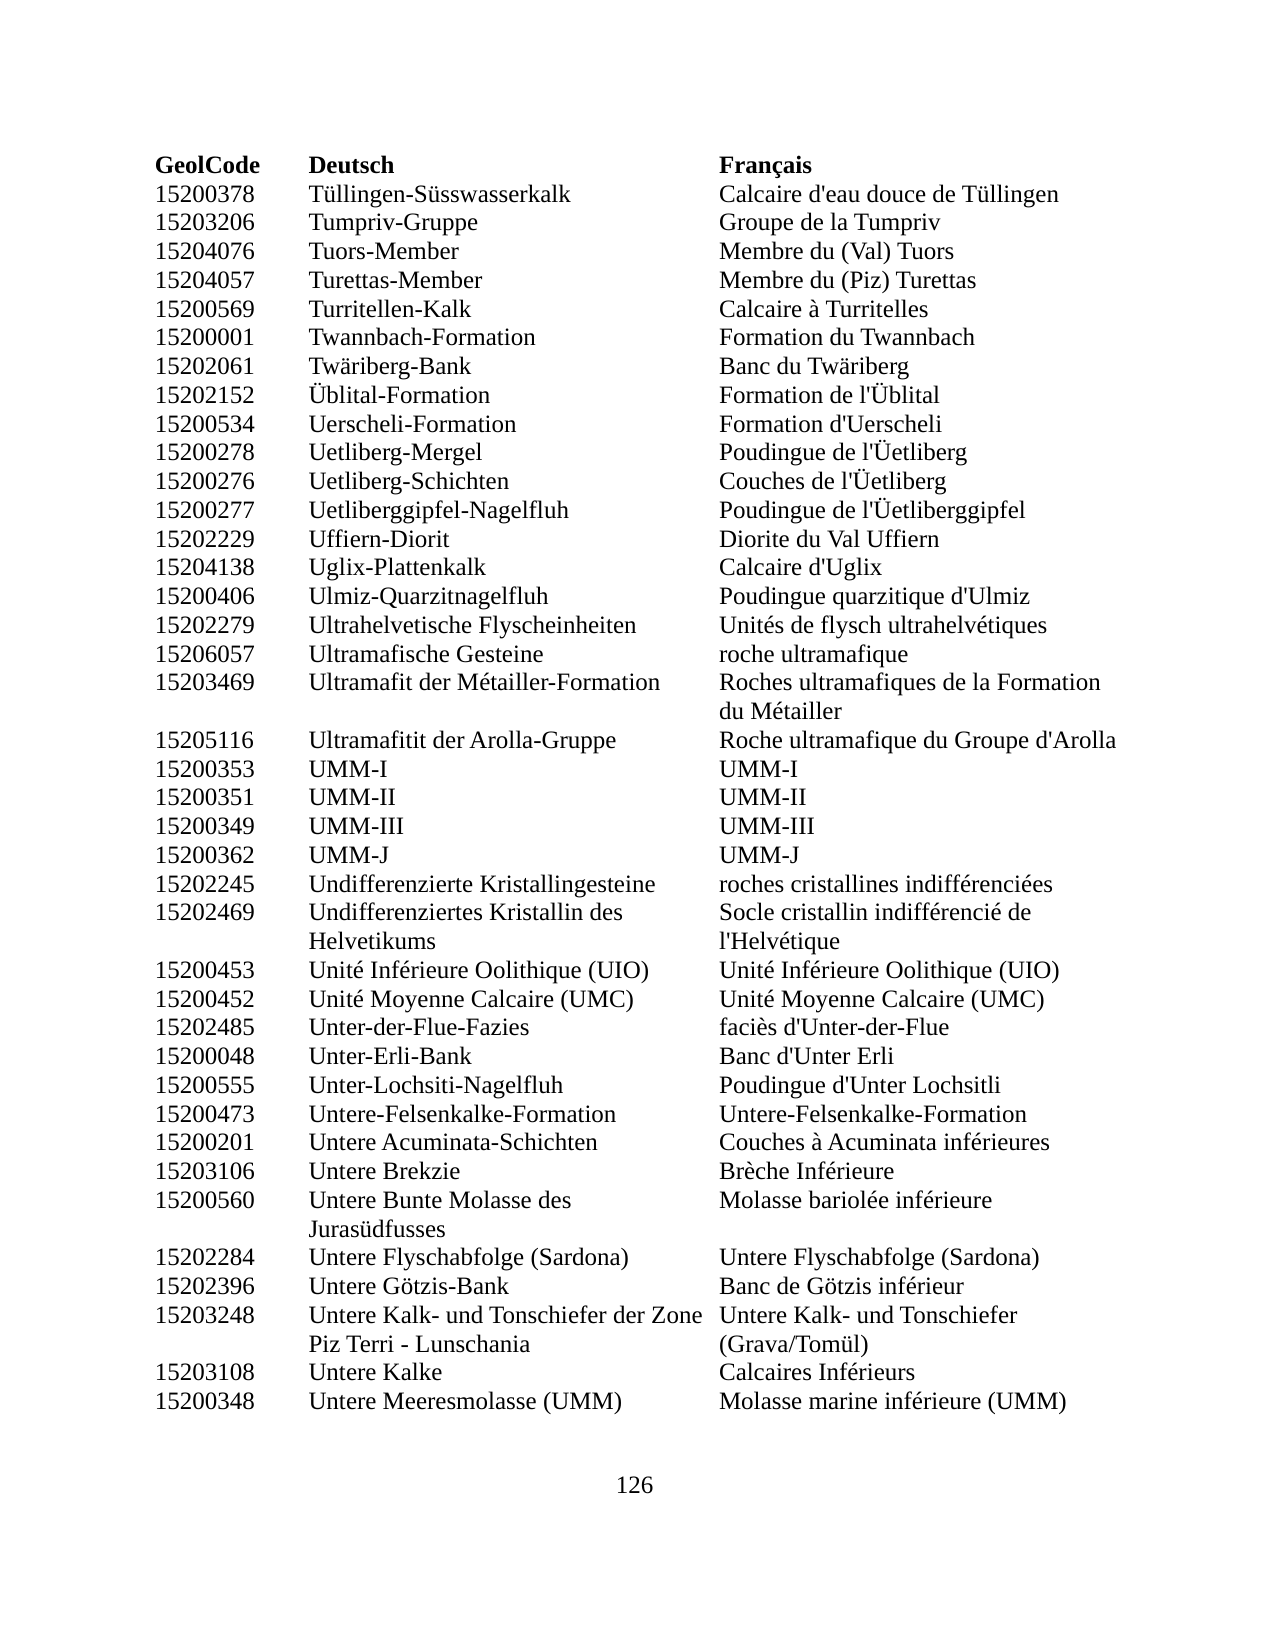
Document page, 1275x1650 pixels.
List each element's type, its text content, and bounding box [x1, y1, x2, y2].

table_cell 15203108 [150, 1358, 304, 1386]
table_cell 15200277 [150, 495, 304, 524]
table_cell 15200351 [150, 783, 304, 811]
table_cell Untere Flyschabfolge (Sardona) [714, 1243, 1125, 1271]
table_cell Banc du Twäriberg [714, 351, 1125, 380]
table_cell Socle cristallin indifférencié de l'Helvétique [714, 898, 1125, 955]
table_cell Couches à Acuminata inférieures [714, 1128, 1125, 1156]
table_cell roches cristallines indifférenciées [714, 869, 1125, 897]
table_cell UMM-J [714, 840, 1125, 869]
table_cell Ulmiz-Quarzitnagelfluh [304, 581, 714, 610]
table_cell Unter-der-Flue-Fazies [304, 1013, 714, 1041]
table_cell 15202284 [150, 1243, 304, 1271]
table_cell Uerscheli-Formation [304, 409, 714, 437]
table_cell Brèche Inférieure [714, 1156, 1125, 1185]
table_cell Unités de flysch ultrahelvétiques [714, 610, 1125, 639]
table_cell Uetliberg-Schichten [304, 466, 714, 495]
table_cell 15203206 [150, 208, 304, 236]
table_cell 15203248 [150, 1300, 304, 1357]
table_cell Formation d'Uerscheli [714, 409, 1125, 437]
table_header GeolCode [150, 150, 304, 179]
table_cell 15200276 [150, 466, 304, 495]
table_cell Uffiern-Diorit [304, 524, 714, 552]
table_cell Ultramafitit der Arolla-Gruppe [304, 725, 714, 754]
table_cell 15202245 [150, 869, 304, 897]
table_cell 15203106 [150, 1156, 304, 1185]
table_cell 15200569 [150, 294, 304, 322]
table_cell 15202061 [150, 351, 304, 380]
table_cell Poudingue de l'Üetliberg [714, 438, 1125, 466]
table_cell 15200353 [150, 754, 304, 782]
table_cell Untere Meeresmolasse (UMM) [304, 1386, 714, 1415]
table_cell 15200349 [150, 811, 304, 840]
table_cell UMM-J [304, 840, 714, 869]
table_cell Untere Bunte Molasse des Jurasüdfusses [304, 1185, 714, 1242]
table_cell Poudingue d'Unter Lochsitli [714, 1070, 1125, 1099]
table_cell Untere Brekzie [304, 1156, 714, 1185]
table_cell Untere-Felsenkalke-Formation [304, 1099, 714, 1127]
table_cell Unter-Lochsiti-Nagelfluh [304, 1070, 714, 1099]
table_cell 15200362 [150, 840, 304, 869]
table_cell Uetliberg-Mergel [304, 438, 714, 466]
table_cell Formation de l'Üblital [714, 380, 1125, 409]
table_cell 15200201 [150, 1128, 304, 1156]
table_cell UMM-III [714, 811, 1125, 840]
table_cell Couches de l'Üetliberg [714, 466, 1125, 495]
table_cell Unité Inférieure Oolithique (UIO) [304, 955, 714, 984]
table_cell Roches ultramafiques de la Formation du Métailler [714, 668, 1125, 725]
table_cell 15202396 [150, 1271, 304, 1300]
table_cell 15204057 [150, 265, 304, 294]
table_cell Untere Kalke [304, 1358, 714, 1386]
table_cell Roche ultramafique du Groupe d'Arolla [714, 725, 1125, 754]
table_cell UMM-II [304, 783, 714, 811]
table_cell Poudingue quarzitique d'Ulmiz [714, 581, 1125, 610]
table_cell Ultramafische Gesteine [304, 639, 714, 667]
table_cell 15200406 [150, 581, 304, 610]
table_cell 15202152 [150, 380, 304, 409]
table_cell Tuors-Member [304, 236, 714, 265]
table_cell 15204138 [150, 553, 304, 581]
table_cell 15204076 [150, 236, 304, 265]
table_cell Untere Götzis-Bank [304, 1271, 714, 1300]
table_cell 15203469 [150, 668, 304, 725]
table_header Français [714, 150, 1125, 179]
table_cell Molasse bariolée inférieure [714, 1185, 1125, 1242]
table_cell Untere Acuminata-Schichten [304, 1128, 714, 1156]
table_cell Untere Kalk- und Tonschiefer (Grava/Tomül) [714, 1300, 1125, 1357]
table_cell 15202279 [150, 610, 304, 639]
table_cell Banc d'Unter Erli [714, 1041, 1125, 1070]
table_cell 15200560 [150, 1185, 304, 1242]
table_cell Poudingue de l'Üetliberggipfel [714, 495, 1125, 524]
table_cell Diorite du Val Uffiern [714, 524, 1125, 552]
table_cell 15200555 [150, 1070, 304, 1099]
table_cell Uglix-Plattenkalk [304, 553, 714, 581]
table_cell Formation du Twannbach [714, 323, 1125, 351]
table_cell UMM-I [714, 754, 1125, 782]
table_cell roche ultramafique [714, 639, 1125, 667]
table_cell Banc de Götzis inférieur [714, 1271, 1125, 1300]
table_cell 15200048 [150, 1041, 304, 1070]
table_cell Undifferenziertes Kristallin des Helvetikums [304, 898, 714, 955]
table_cell 15202485 [150, 1013, 304, 1041]
table_cell Ultramafit der Métailler-Formation [304, 668, 714, 725]
table_cell Calcaire à Turritelles [714, 294, 1125, 322]
table_cell Unité Moyenne Calcaire (UMC) [304, 984, 714, 1012]
table_cell Groupe de la Tumpriv [714, 208, 1125, 236]
table_cell 15205116 [150, 725, 304, 754]
table_cell Üblital-Formation [304, 380, 714, 409]
table_cell Ultrahelvetische Flyscheinheiten [304, 610, 714, 639]
table_cell Untere Kalk- und Tonschiefer der Zone Piz Terri - Lunschania [304, 1300, 714, 1357]
table_cell Twäriberg-Bank [304, 351, 714, 380]
table_cell Molasse marine inférieure (UMM) [714, 1386, 1125, 1415]
table_cell Tüllingen-Süsswasserkalk [304, 179, 714, 207]
table_cell 15200278 [150, 438, 304, 466]
table_cell Uetliberggipfel-Nagelfluh [304, 495, 714, 524]
table_cell Untere Flyschabfolge (Sardona) [304, 1243, 714, 1271]
table_cell Turettas-Member [304, 265, 714, 294]
table_cell Membre du (Piz) Turettas [714, 265, 1125, 294]
table_cell 15200001 [150, 323, 304, 351]
table_cell UMM-III [304, 811, 714, 840]
table_cell 15200453 [150, 955, 304, 984]
table_cell 15202229 [150, 524, 304, 552]
table_cell Calcaire d'eau douce de Tüllingen [714, 179, 1125, 207]
table_cell Tumpriv-Gruppe [304, 208, 714, 236]
table_cell Turritellen-Kalk [304, 294, 714, 322]
table_cell 15200473 [150, 1099, 304, 1127]
table_header Deutsch [304, 150, 714, 179]
table_cell 15200378 [150, 179, 304, 207]
table_cell 15202469 [150, 898, 304, 955]
table_cell Calcaires Inférieurs [714, 1358, 1125, 1386]
table_cell Undifferenzierte Kristallingesteine [304, 869, 714, 897]
table_cell 15200534 [150, 409, 304, 437]
table_cell Calcaire d'Uglix [714, 553, 1125, 581]
table_cell Unter-Erli-Bank [304, 1041, 714, 1070]
table_cell 15200348 [150, 1386, 304, 1415]
table_cell UMM-II [714, 783, 1125, 811]
table_cell Unité Moyenne Calcaire (UMC) [714, 984, 1125, 1012]
table_cell Twannbach-Formation [304, 323, 714, 351]
table_cell Unité Inférieure Oolithique (UIO) [714, 955, 1125, 984]
table_cell Membre du (Val) Tuors [714, 236, 1125, 265]
table_cell faciès d'Unter-der-Flue [714, 1013, 1125, 1041]
table_cell Untere-Felsenkalke-Formation [714, 1099, 1125, 1127]
table_cell UMM-I [304, 754, 714, 782]
table_cell 15206057 [150, 639, 304, 667]
table_cell 15200452 [150, 984, 304, 1012]
